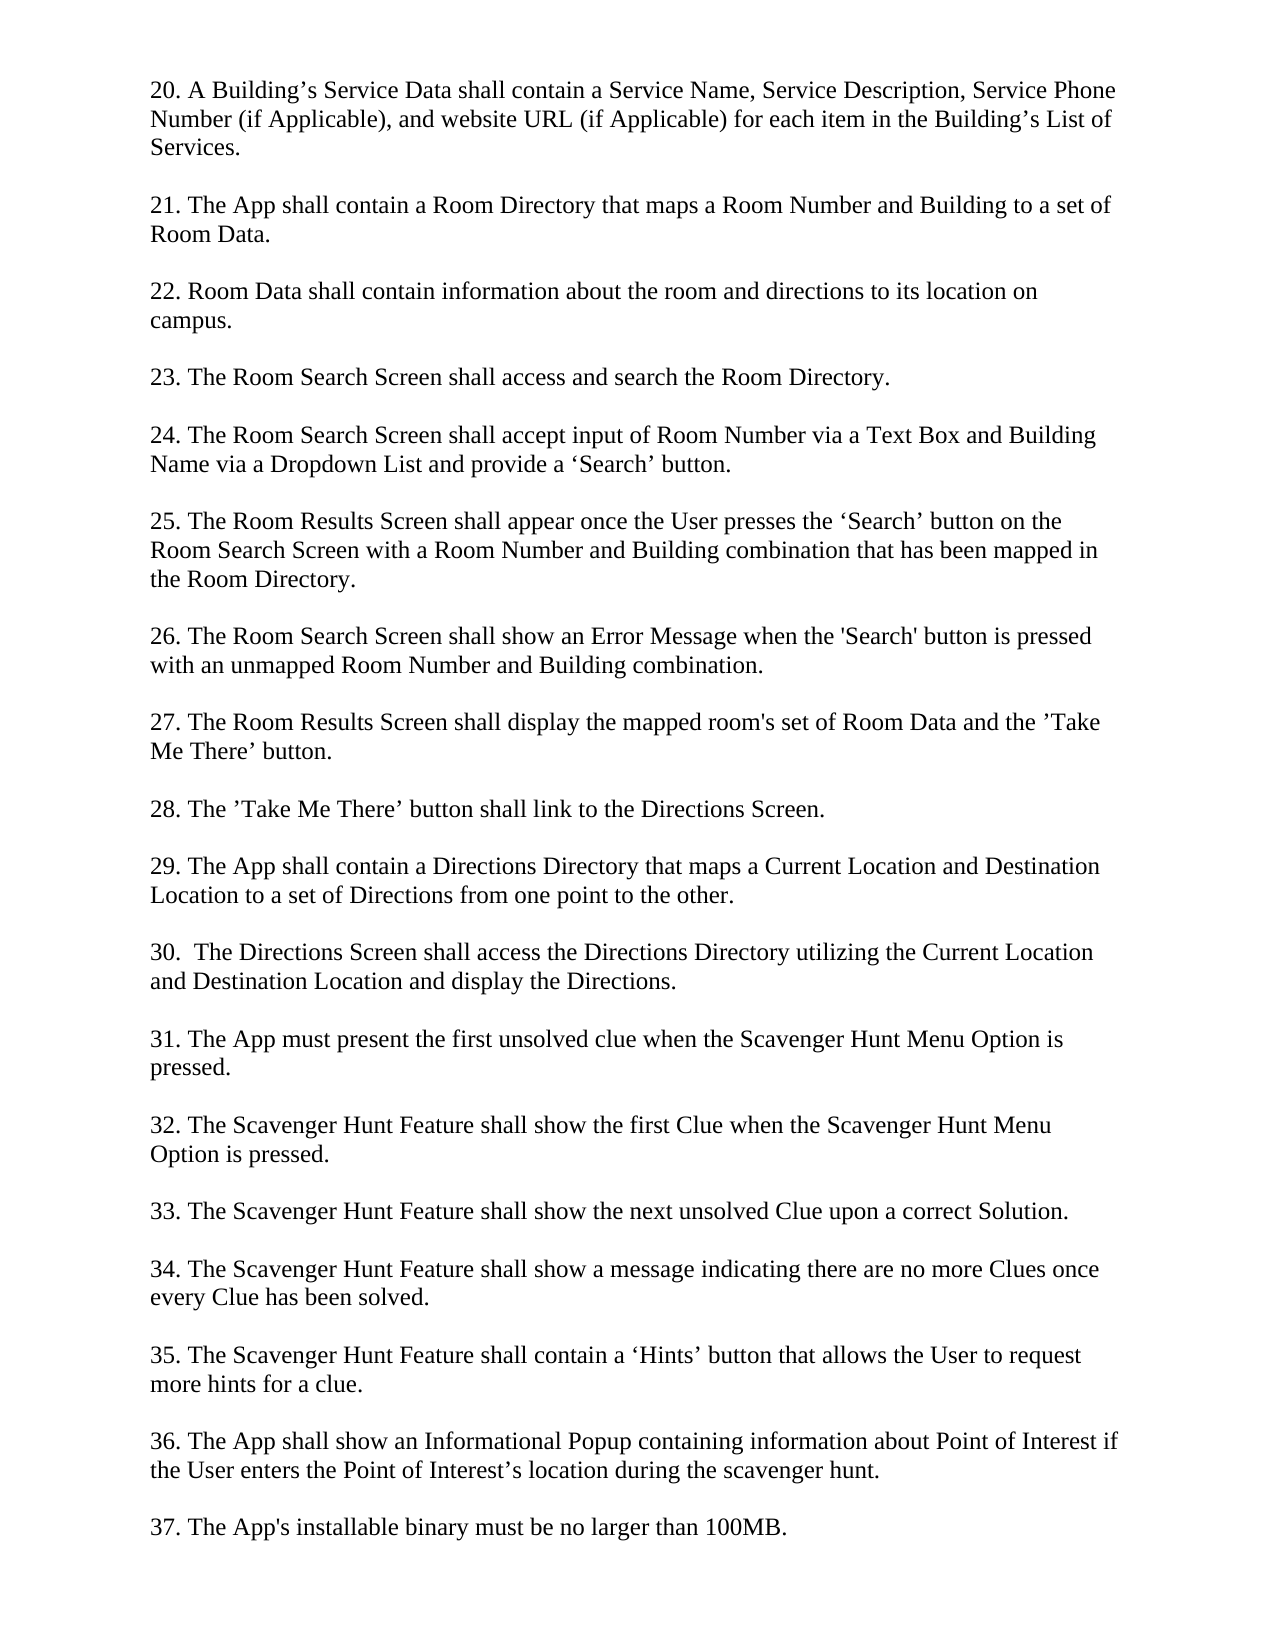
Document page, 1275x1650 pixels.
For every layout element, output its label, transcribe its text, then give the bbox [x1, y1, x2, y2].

text 28. The ’Take Me There’ button shall link to the Directions Screen. [150, 794, 1125, 822]
text 29. The App shall contain a Directions Directory that maps a Current Location and Destination Location to a set of Directions from one point to the other. [150, 851, 1125, 909]
text 37. The App's installable binary must be no larger than 100MB. [150, 1512, 1125, 1541]
text 33. The Scavenger Hunt Feature shall show the next unsolved Clue upon a correct Solution. [150, 1196, 1125, 1225]
text 32. The Scavenger Hunt Feature shall show the first Clue when the Scavenger Hunt Menu Option is pressed. [150, 1110, 1125, 1167]
text 23. The Room Search Screen shall access and search the Room Directory. [150, 362, 1125, 391]
text 26. The Room Search Screen shall show an Error Message when the 'Search' button is pressed with an unmapped Room Number and Building combination. [150, 621, 1125, 679]
text 24. The Room Search Screen shall accept input of Room Number via a Text Box and Building Name via a Dropdown List and provide a ‘Search’ button. [150, 420, 1125, 477]
text 27. The Room Results Screen shall display the mapped room's set of Room Data and the ’Take Me There’ button. [150, 707, 1125, 765]
text 31. The App must present the first unsolved clue when the Scavenger Hunt Menu Option is pressed. [150, 1024, 1125, 1081]
text 25. The Room Results Screen shall appear once the User presses the ‘Search’ button on the Room Search Screen with a Room Number and Building combination that has been mapped in the Room Directory. [150, 506, 1125, 592]
text 30. The Directions Screen shall access the Directions Directory utilizing the Current Location and Destination Location and display the Directions. [150, 937, 1125, 995]
text 20. A Building’s Service Data shall contain a Service Name, Service Description, Service Phone Number (if Applicable), and website URL (if Applicable) for each item in the Building’s List of Services. [150, 75, 1125, 161]
text 34. The Scavenger Hunt Feature shall show a message indicating there are no more Clues once every Clue has been solved. [150, 1254, 1125, 1311]
text 22. Room Data shall contain information about the room and directions to its location on campus. [150, 276, 1125, 334]
text 35. The Scavenger Hunt Feature shall contain a ‘Hints’ button that allows the User to request more hints for a clue. [150, 1340, 1125, 1397]
text 21. The App shall contain a Room Directory that maps a Room Number and Building to a set of Room Data. [150, 190, 1125, 247]
text 36. The App shall show an Informational Popup containing information about Point of Interest if the User enters the Point of Interest’s location during the scavenger hunt. [150, 1426, 1125, 1484]
